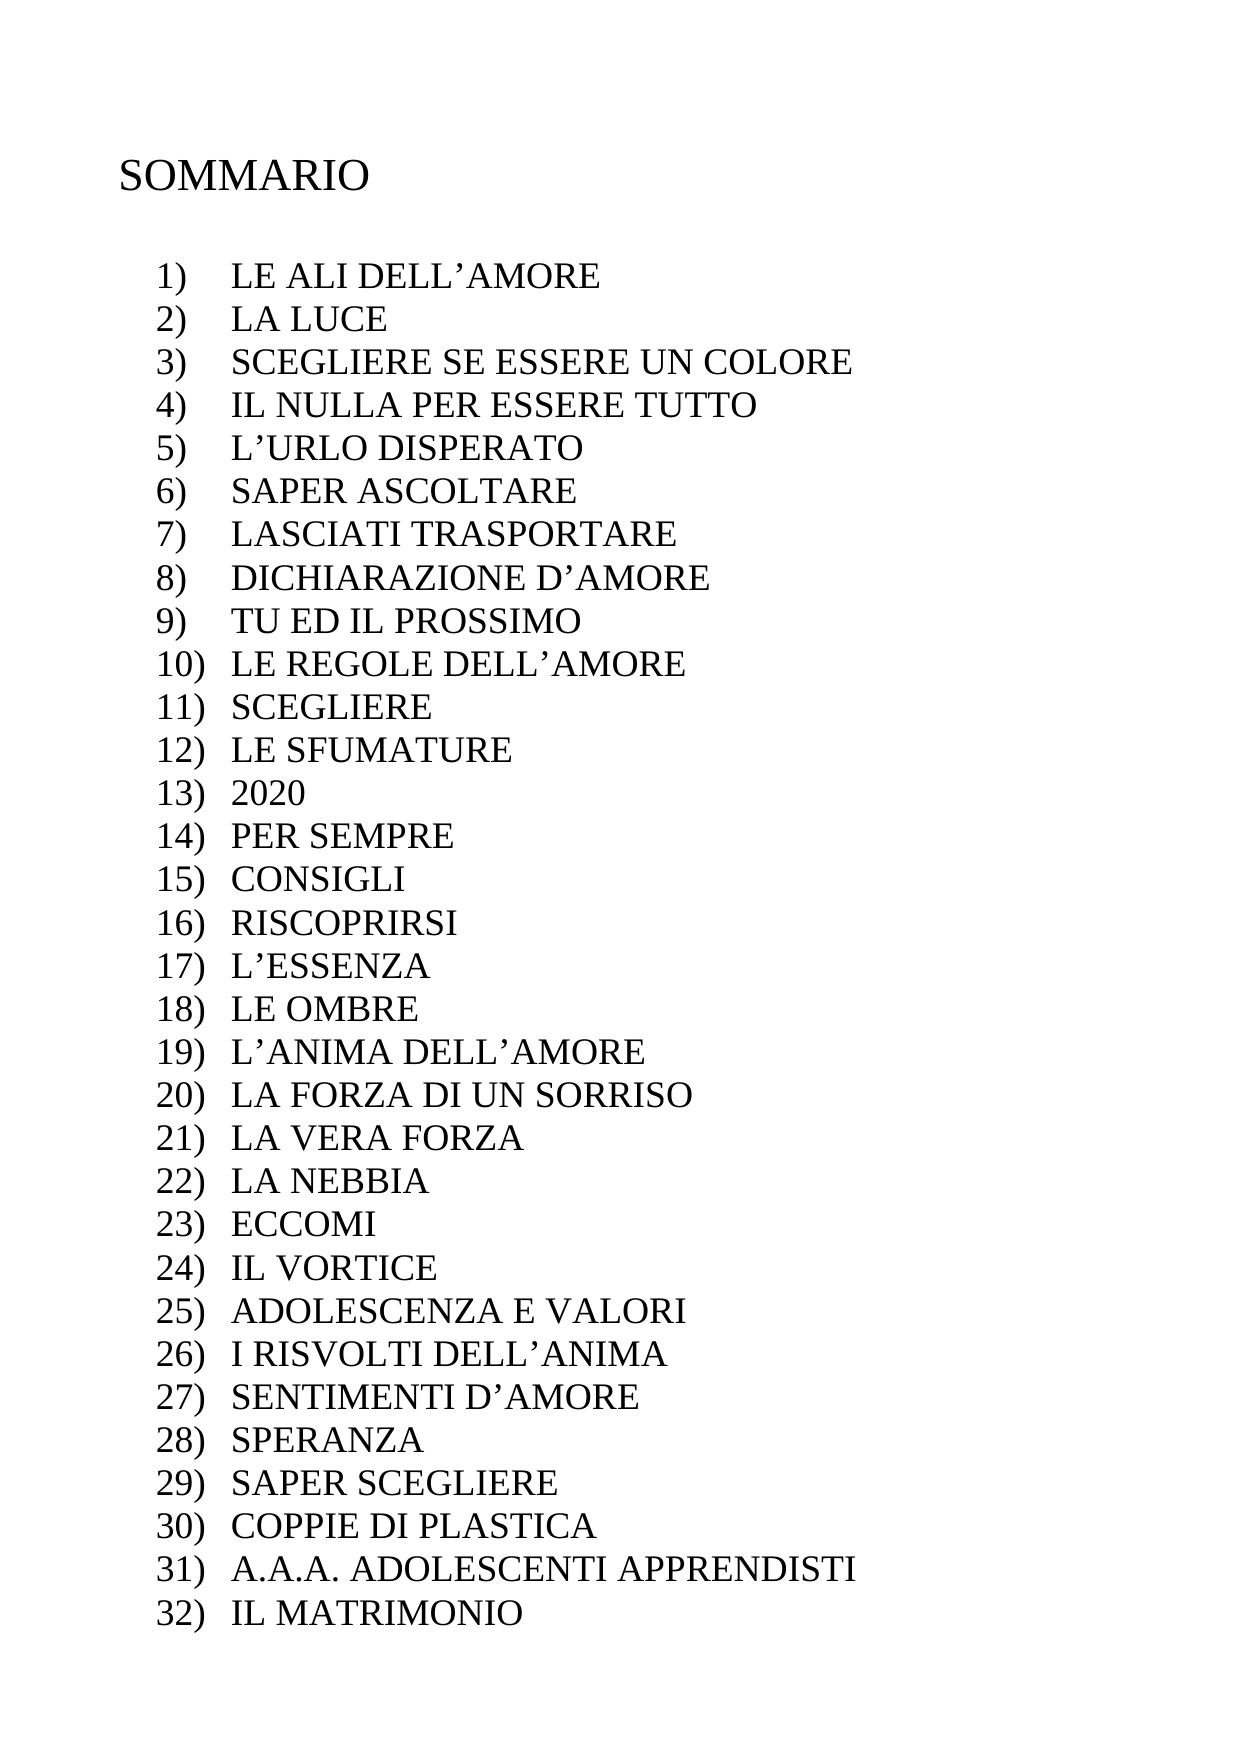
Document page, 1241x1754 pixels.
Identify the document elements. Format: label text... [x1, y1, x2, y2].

list PER SEMPRE [156, 814, 1122, 857]
list SCEGLIERE [156, 684, 1122, 727]
list LE OMBRE [156, 986, 1122, 1029]
list CONSIGLI [156, 857, 1122, 900]
list L’ESSENZA [156, 943, 1122, 986]
list LA FORZA DI UN SORRISO [156, 1072, 1122, 1116]
list IL NULLA PER ESSERE TUTTO [156, 382, 1122, 426]
list SAPER ASCOLTARE [156, 469, 1122, 512]
list SENTIMENTI D’AMORE [156, 1374, 1122, 1417]
list 2020 [156, 771, 1122, 814]
list SPERANZA [156, 1417, 1122, 1461]
list SCEGLIERE SE ESSERE UN COLORE [156, 339, 1122, 382]
list ECCOMI [156, 1202, 1122, 1245]
list IL VORTICE [156, 1245, 1122, 1288]
list LA NEBBIA [156, 1159, 1122, 1202]
list I RISVOLTI DELL’ANIMA [156, 1331, 1122, 1374]
list LE SFUMATURE [156, 727, 1122, 771]
list L’ANIMA DELL’AMORE [156, 1029, 1122, 1072]
list ADOLESCENZA E VALORI [156, 1288, 1122, 1331]
list COPPIE DI PLASTICA [156, 1504, 1122, 1547]
list SAPER SCEGLIERE [156, 1461, 1122, 1504]
list LE REGOLE DELL’AMORE [156, 641, 1122, 684]
list LA LUCE [156, 296, 1122, 339]
list DICHIARAZIONE D’AMORE [156, 555, 1122, 598]
list RISCOPRIRSI [156, 900, 1122, 943]
list LE ALI DELL’AMORE [156, 253, 1122, 296]
list LA VERA FORZA [156, 1116, 1122, 1159]
list A.A.A. ADOLESCENTI APPRENDISTI [156, 1547, 1122, 1590]
list IL MATRIMONIO [156, 1590, 1122, 1633]
list LASCIATI TRASPORTARE [156, 512, 1122, 555]
text SOMMARIO [118, 148, 1122, 200]
list TU ED IL PROSSIMO [156, 598, 1122, 641]
list L’URLO DISPERATO [156, 426, 1122, 469]
